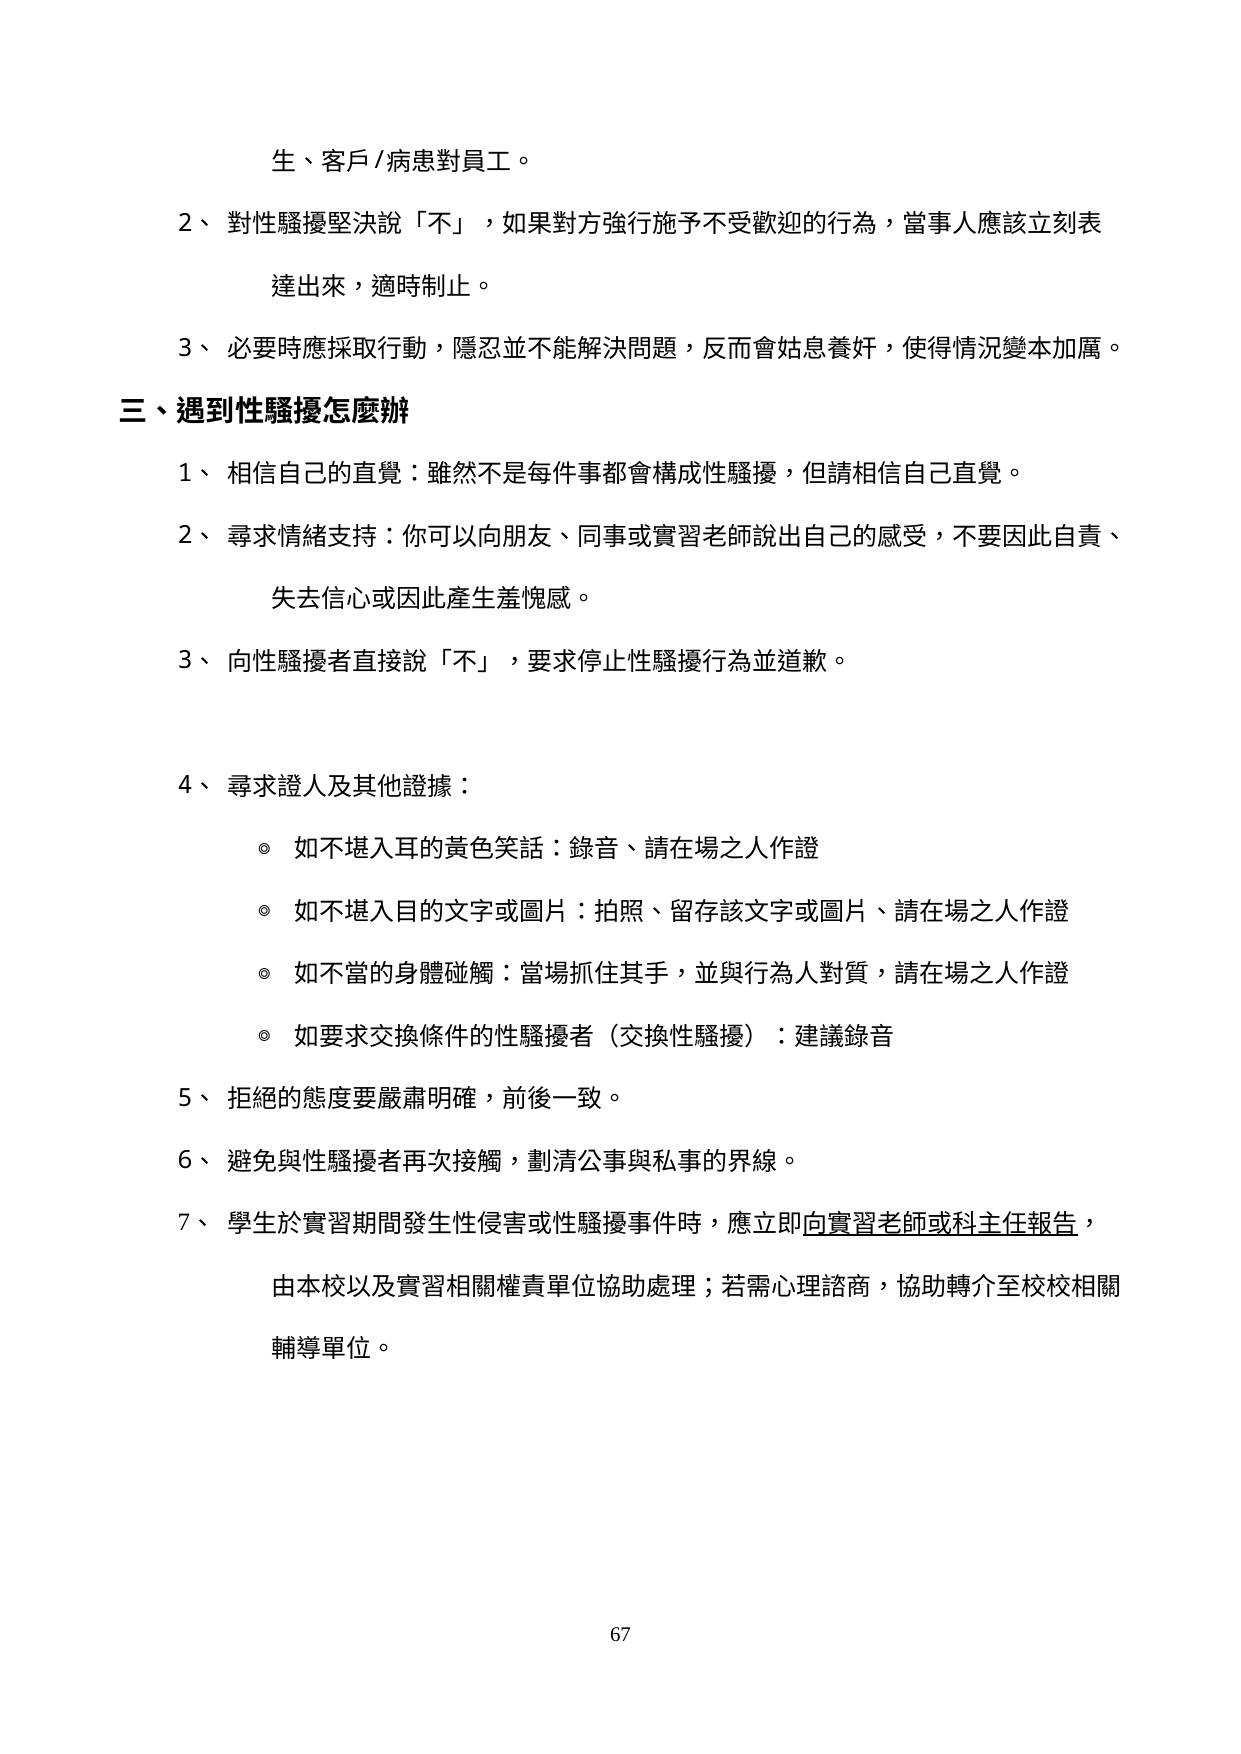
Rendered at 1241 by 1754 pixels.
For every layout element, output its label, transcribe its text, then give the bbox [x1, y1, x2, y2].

list 必要時應採取行動，隱忍並不能解決問題，反而會姑息養奸，使得情況變本加厲。 [177, 305, 1122, 367]
list 向性騷擾者直接說「不」，要求停止性騷擾行為並道歉。 [177, 617, 1122, 680]
list 如要求交換條件的性騷擾者（交換性騷擾）：建議錄音 [257, 992, 1122, 1055]
list 拒絕的態度要嚴肅明確，前後一致。 [177, 1055, 1122, 1117]
list 如不堪入耳的黃色笑話：錄音、請在場之人作證 [257, 805, 1122, 867]
list 學生於實習期間發生性侵害或性騷擾事件時，應立即向實習老師或科主任報告，由本校以及實習相關權責單位協助處理；若需心理諮商，協助轉介至校校相關輔導單位。 [177, 1180, 1122, 1367]
list 尋求證人及其他證據： [177, 742, 1122, 805]
text 三、遇到性騷擾怎麼辦 [118, 367, 1122, 430]
list 對性騷擾堅決說「不」，如果對方強行施予不受歡迎的行為，當事人應該立刻表達出來，適時制止。 [177, 180, 1122, 305]
list 如不當的身體碰觸：當場抓住其手，並與行為人對質，請在場之人作證 [257, 930, 1122, 992]
list 相信自己的直覺：雖然不是每件事都會構成性騷擾，但請相信自己直覺。 [177, 430, 1122, 492]
list 如不堪入目的文字或圖片：拍照、留存該文字或圖片、請在場之人作證 [257, 867, 1122, 930]
list 生、客戶/病患對員工。 [177, 117, 1122, 180]
list 避免與性騷擾者再次接觸，劃清公事與私事的界線。 [177, 1117, 1122, 1180]
list 尋求情緒支持：你可以向朋友、同事或實習老師說出自己的感受，不要因此自責、失去信心或因此產生羞愧感。 [177, 492, 1122, 617]
